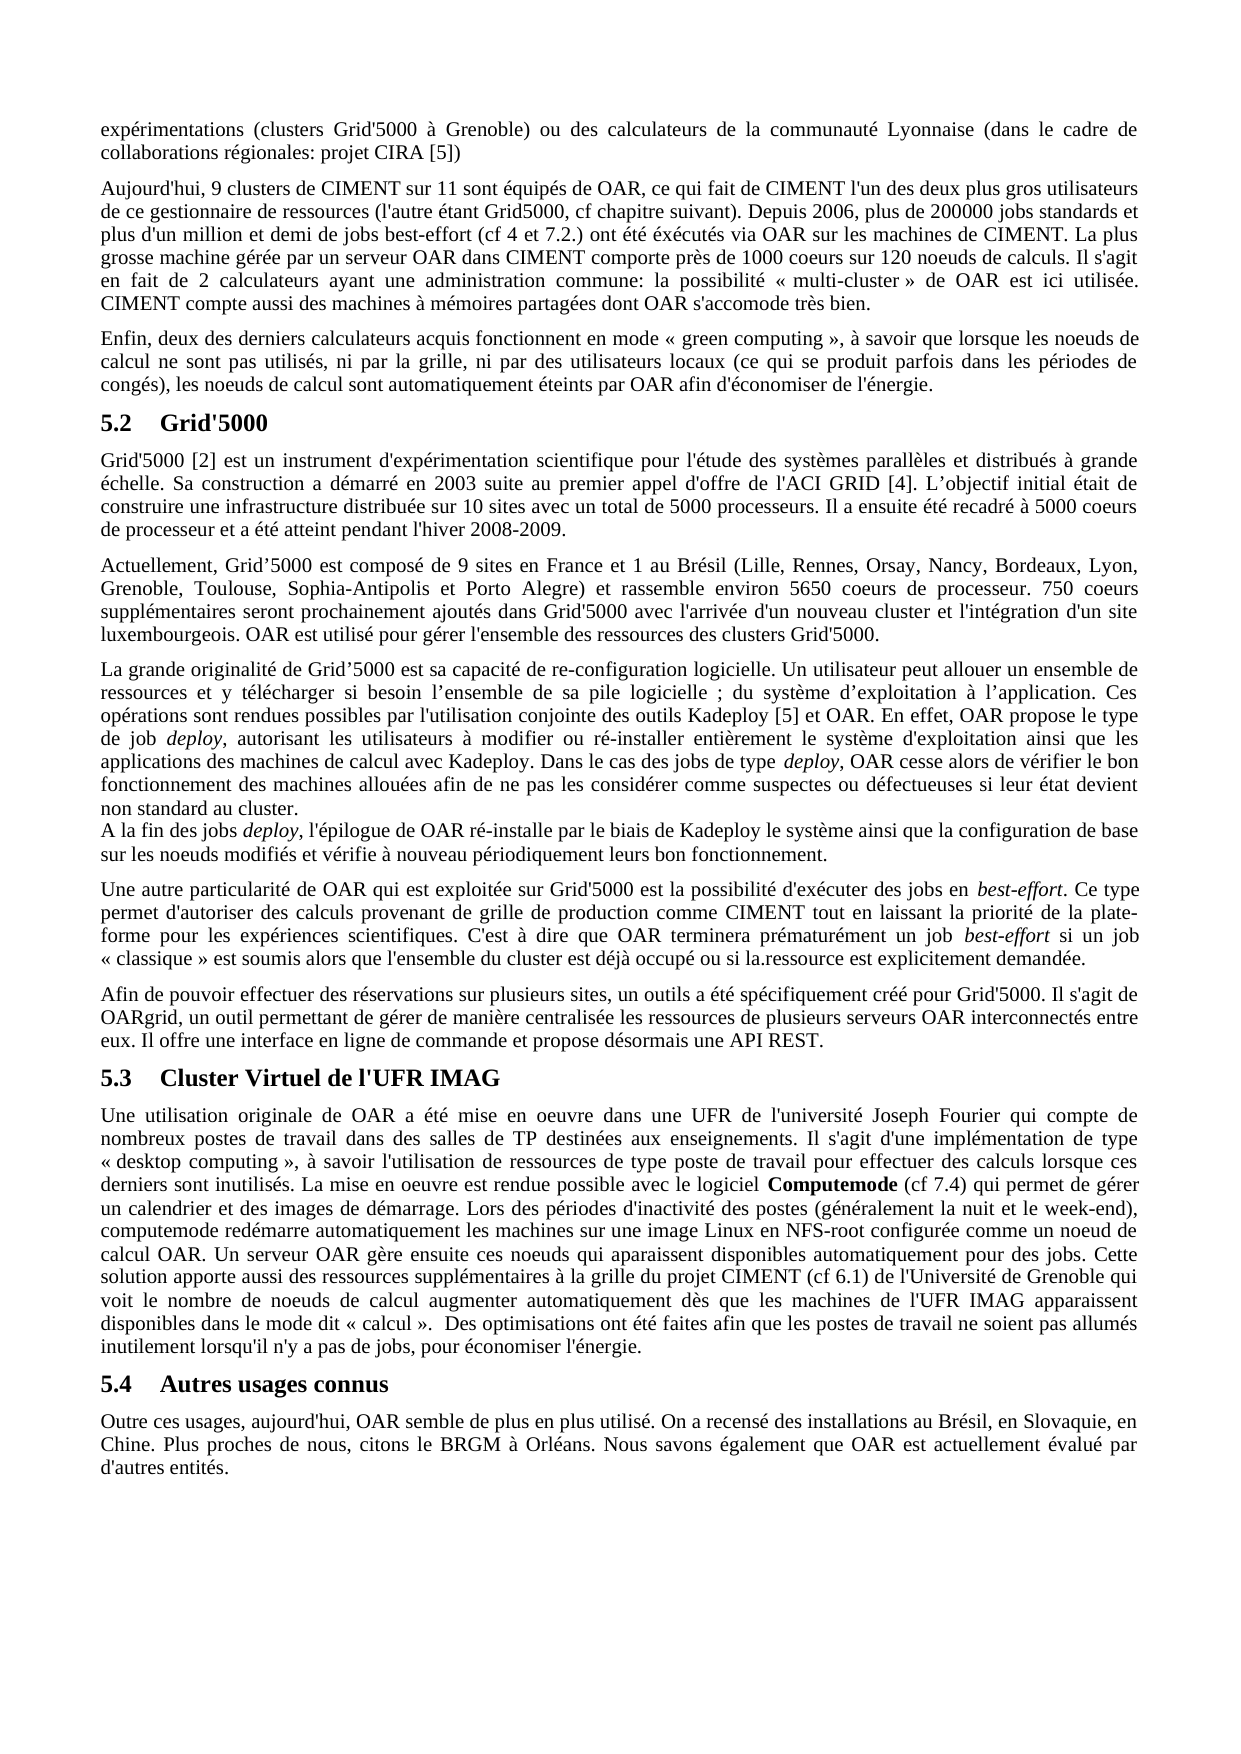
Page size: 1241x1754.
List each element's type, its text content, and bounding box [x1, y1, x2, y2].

subtitle Cluster Virtuel de l'UFR IMAG [100, 1064, 1140, 1092]
text Outre ces usages, aujourd'hui, OAR semble de plus en plus utilisé. On a recensé des installations au Brésil, en Slovaquie, en Chine. Plus proches de nous, citons le BRGM à Orléans. Nous savons également que OAR est actuellement évalué par d'autres entités. [100, 1410, 1140, 1479]
text Enfin, deux des derniers calculateurs acquis fonctionnent en mode « green computing », à savoir que lorsque les noeuds de calcul ne sont pas utilisés, ni par la grille, ni par des utilisateurs locaux (ce qui se produit parfois dans les périodes de congés), les noeuds de calcul sont automatiquement éteints par OAR afin d'économiser de l'énergie. [100, 327, 1140, 396]
text La grande originalité de Grid’5000 est sa capacité de re-configuration logicielle. Un utilisateur peut allouer un ensemble de ressources et y télécharger si besoin l’ensemble de sa pile logicielle ; du système d’exploitation à l’application. Ces opérations sont rendues possibles par l'utilisation conjointe des outils Kadeploy [5] et OAR. En effet, OAR propose le type de job deploy, autorisant les utilisateurs à modifier ou ré-installer entièrement le système d'exploitation ainsi que les applications des machines de calcul avec Kadeploy. Dans le cas des jobs de type deploy, OAR cesse alors de vérifier le bon fonctionnement des machines allouées afin de ne pas les considérer comme suspectes ou défectueuses si leur état devient non standard au cluster. A la fin des jobs deploy, l'épilogue de OAR ré-installe par le biais de Kadeploy le système ainsi que la configuration de base sur les noeuds modifiés et vérifie à nouveau périodiquement leurs bon fonctionnement. [100, 658, 1140, 865]
subtitle Autres usages connus [100, 1370, 1140, 1398]
text Afin de pouvoir effectuer des réservations sur plusieurs sites, un outils a été spécifiquement créé pour Grid'5000. Il s'agit de OARgrid, un outil permettant de gérer de manière centralisée les ressources de plusieurs serveurs OAR interconnectés entre eux. Il offre une interface en ligne de commande et propose désormais une API REST. [100, 982, 1140, 1052]
text expérimentations (clusters Grid'5000 à Grenoble) ou des calculateurs de la communauté Lyonnaise (dans le cadre de collaborations régionales: projet CIRA [5]) [100, 118, 1140, 164]
text Aujourd'hui, 9 clusters de CIMENT sur 11 sont équipés de OAR, ce qui fait de CIMENT l'un des deux plus gros utilisateurs de ce gestionnaire de ressources (l'autre étant Grid5000, cf chapitre suivant). Depuis 2006, plus de 200000 jobs standards et plus d'un million et demi de jobs best-effort (cf 4 et 7.2.) ont été éxécutés via OAR sur les machines de CIMENT. La plus grosse machine gérée par un serveur OAR dans CIMENT comporte près de 1000 coeurs sur 120 noeuds de calculs. Il s'agit en fait de 2 calculateurs ayant une administration commune: la possibilité « multi-cluster » de OAR est ici utilisée. CIMENT compte aussi des machines à mémoires partagées dont OAR s'accomode très bien. [100, 177, 1140, 315]
text Actuellement, Grid’5000 est composé de 9 sites en France et 1 au Brésil (Lille, Rennes, Orsay, Nancy, Bordeaux, Lyon, Grenoble, Toulouse, Sophia-Antipolis et Porto Alegre) et rassemble environ 5650 coeurs de processeur. 750 coeurs supplémentaires seront prochainement ajoutés dans Grid'5000 avec l'arrivée d'un nouveau cluster et l'intégration d'un site luxembourgeois. OAR est utilisé pour gérer l'ensemble des ressources des clusters Grid'5000. [100, 554, 1140, 646]
text Une autre particularité de OAR qui est exploitée sur Grid'5000 est la possibilité d'exécuter des jobs en best-effort. Ce type permet d'autoriser des calculs provenant de grille de production comme CIMENT tout en laissant la priorité de la plate-forme pour les expériences scientifiques. C'est à dire que OAR terminera prématurément un job best-effort si un job « classique » est soumis alors que l'ensemble du cluster est déjà occupé ou si la.ressource est explicitement demandée. [100, 878, 1140, 970]
text Une utilisation originale de OAR a été mise en oeuvre dans une UFR de l'université Joseph Fourier qui compte de nombreux postes de travail dans des salles de TP destinées aux enseignements. Il s'agit d'une implémentation de type « desktop computing », à savoir l'utilisation de ressources de type poste de travail pour effectuer des calculs lorsque ces derniers sont inutilisés. La mise en oeuvre est rendue possible avec le logiciel Computemode (cf 7.4) qui permet de gérer un calendrier et des images de démarrage. Lors des périodes d'inactivité des postes (généralement la nuit et le week-end), computemode redémarre automatiquement les machines sur une image Linux en NFS-root configurée comme un noeud de calcul OAR. Un serveur OAR gère ensuite ces noeuds qui aparaissent disponibles automatiquement pour des jobs. Cette solution apporte aussi des ressources supplémentaires à la grille du projet CIMENT (cf 6.1) de l'Université de Grenoble qui voit le nombre de noeuds de calcul augmenter automatiquement dès que les machines de l'UFR IMAG apparaissent disponibles dans le mode dit « calcul ». Des optimisations ont été faites afin que les postes de travail ne soient pas allumés inutilement lorsqu'il n'y a pas de jobs, pour économiser l'énergie. [100, 1104, 1140, 1357]
text Grid'5000 [2] est un instrument d'expérimentation scientifique pour l'étude des systèmes parallèles et distribués à grande échelle. Sa construction a démarré en 2003 suite au premier appel d'offre de l'ACI GRID [4]. L’objectif initial était de construire une infrastructure distribuée sur 10 sites avec un total de 5000 processeurs. Il a ensuite été recadré à 5000 coeurs de processeur et a été atteint pendant l'hiver 2008-2009. [100, 449, 1140, 541]
subtitle Grid'5000 [100, 409, 1140, 437]
